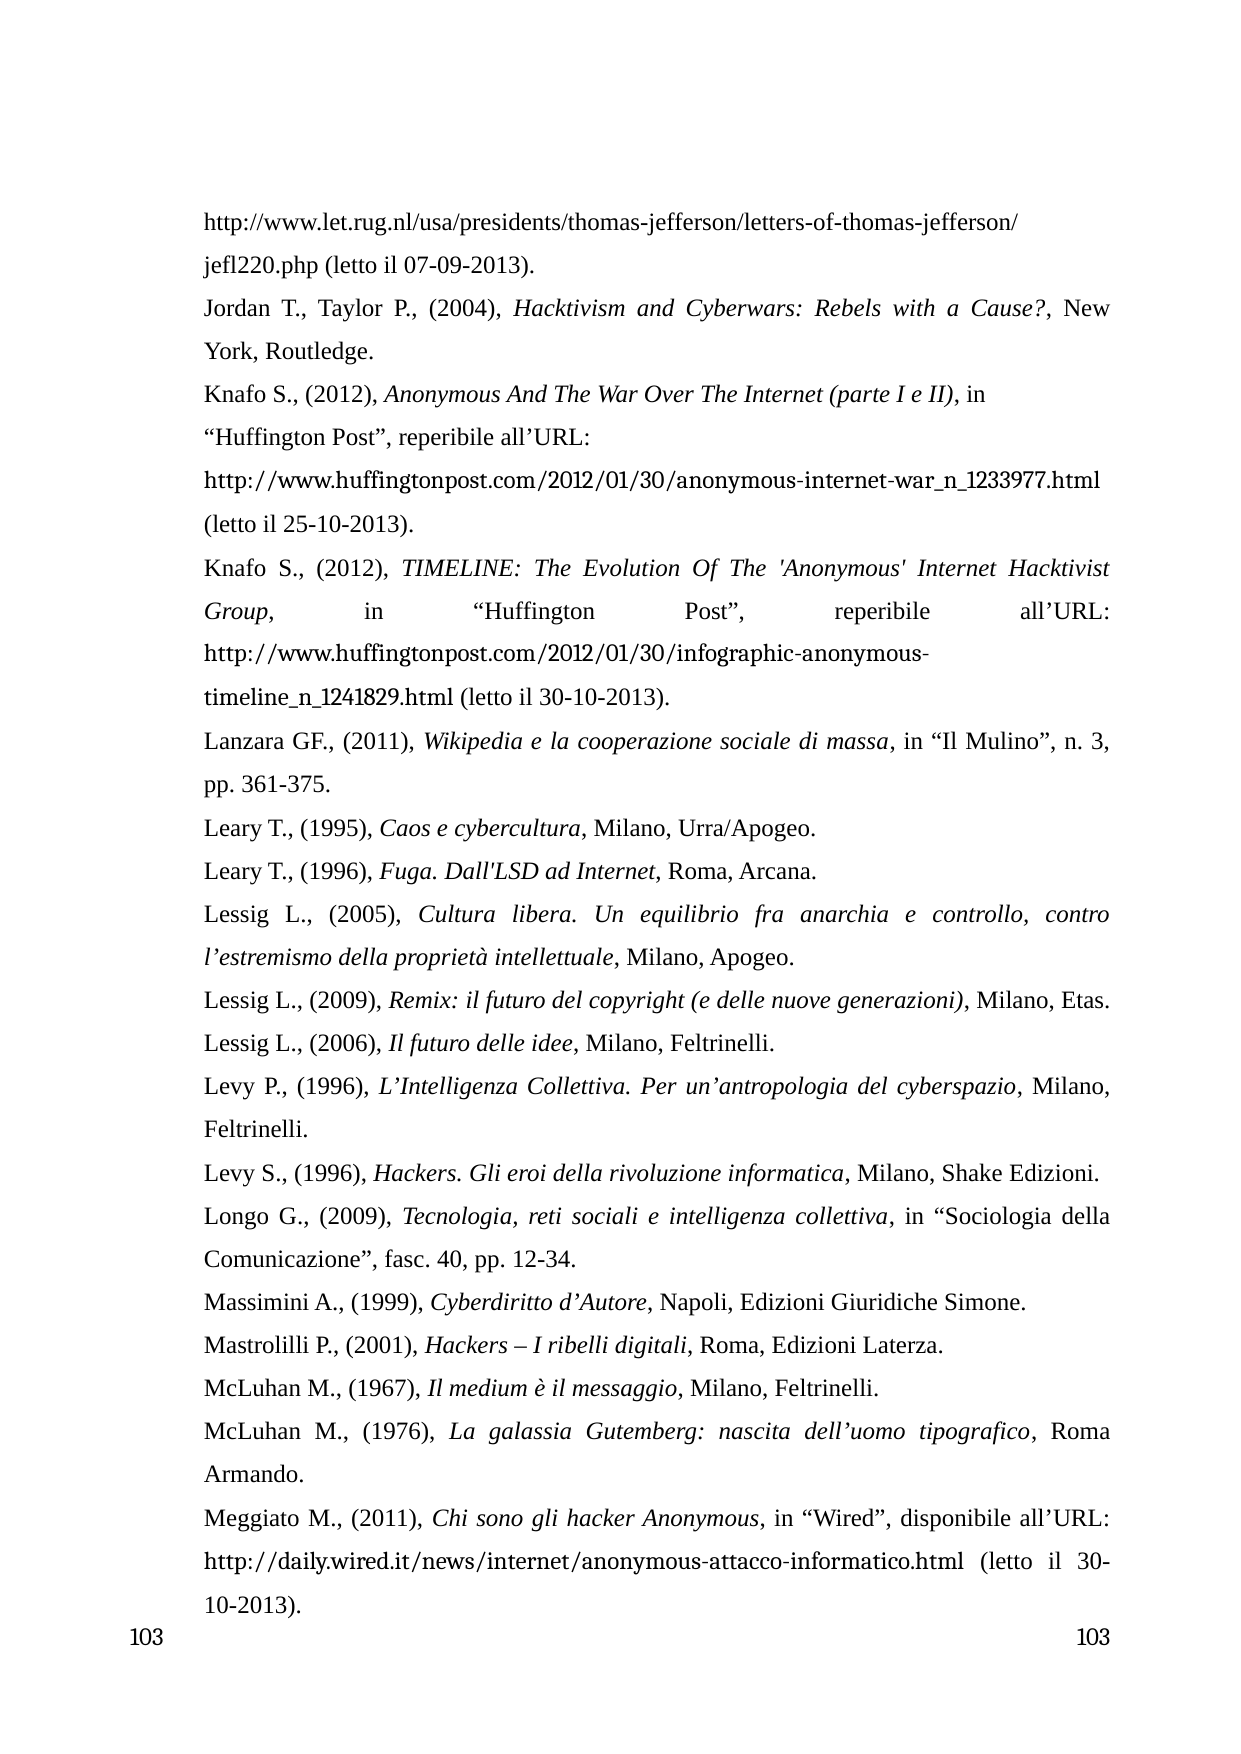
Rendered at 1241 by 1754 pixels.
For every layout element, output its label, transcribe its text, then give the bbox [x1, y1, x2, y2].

text Meggiato M., (2011), Chi sono gli hacker Anonymous, in “Wired”, disponibile all’URL: http://daily.wired.it/news/internet/anonymous-attacco-informatico.html (letto il 30-10-2013). [204, 1503, 1110, 1618]
text Levy S., (1996), Hackers. Gli eroi della rivoluzione informatica, Milano, Shake Edizioni. [204, 1158, 1110, 1186]
text Knafo S., (2012), TIMELINE: The Evolution Of The 'Anonymous' Internet Hacktivist Group, in “Huffington Post”, reperibile all’URL: http://www.huffingtonpost.com/2012/01/30/infographic-anonymous-timeline_n_1241829.html (letto il 30-10-2013). [204, 553, 1110, 712]
text Leary T., (1995), Caos e cybercultura, Milano, Urra/Apogeo. [204, 813, 1110, 841]
text Lanzara GF., (2011), Wikipedia e la cooperazione sociale di massa, in “Il Mulino”, n. 3, pp. 361-375. [204, 726, 1110, 798]
text Mastrolilli P., (2001), Hackers – I ribelli digitali, Roma, Edizioni Laterza. [204, 1330, 1110, 1359]
text Lessig L., (2009), Remix: il futuro del copyright (e delle nuove generazioni), Milano, Etas. [204, 985, 1110, 1014]
text Lessig L., (2006), Il futuro delle idee, Milano, Feltrinelli. [204, 1028, 1110, 1057]
text McLuhan M., (1976), La galassia Gutemberg: nascita dell’uomo tipografico, Roma Armando. [204, 1416, 1110, 1488]
text Massimini A., (1999), Cyberdiritto d’Autore, Napoli, Edizioni Giuridiche Simone. [204, 1287, 1110, 1316]
text Leary T., (1996), Fuga. Dall'LSD ad Internet, Roma, Arcana. [204, 856, 1110, 884]
text McLuhan M., (1967), Il medium è il messaggio, Milano, Feltrinelli. [204, 1373, 1110, 1402]
text Jordan T., Taylor P., (2004), Hacktivism and Cyberwars: Rebels with a Cause?, New York, Routledge. [204, 293, 1110, 365]
text Lessig L., (2005), Cultura libera. Un equilibrio fra anarchia e controllo, contro l’estremismo della proprietà intellettuale, Milano, Apogeo. [204, 899, 1110, 971]
text Longo G., (2009), Tecnologia, reti sociali e intelligenza collettiva, in “Sociologia della Comunicazione”, fasc. 40, pp. 12-34. [204, 1201, 1110, 1273]
text Knafo S., (2012), Anonymous And The War Over The Internet (parte I e II), in “Huffington Post”, reperibile all’URL: http://www.huffingtonpost.com/2012/01/30/anonymous-internet-war_n_1233977.html (letto il 25-10-2013). [204, 379, 1110, 538]
text http://www.let.rug.nl/usa/presidents/thomas-jefferson/letters-of-thomas-jefferson/jefl220.php (letto il 07-09-2013). [204, 207, 1110, 279]
text Levy P., (1996), L’Intelligenza Collettiva. Per un’antropologia del cyberspazio, Milano, Feltrinelli. [204, 1071, 1110, 1143]
